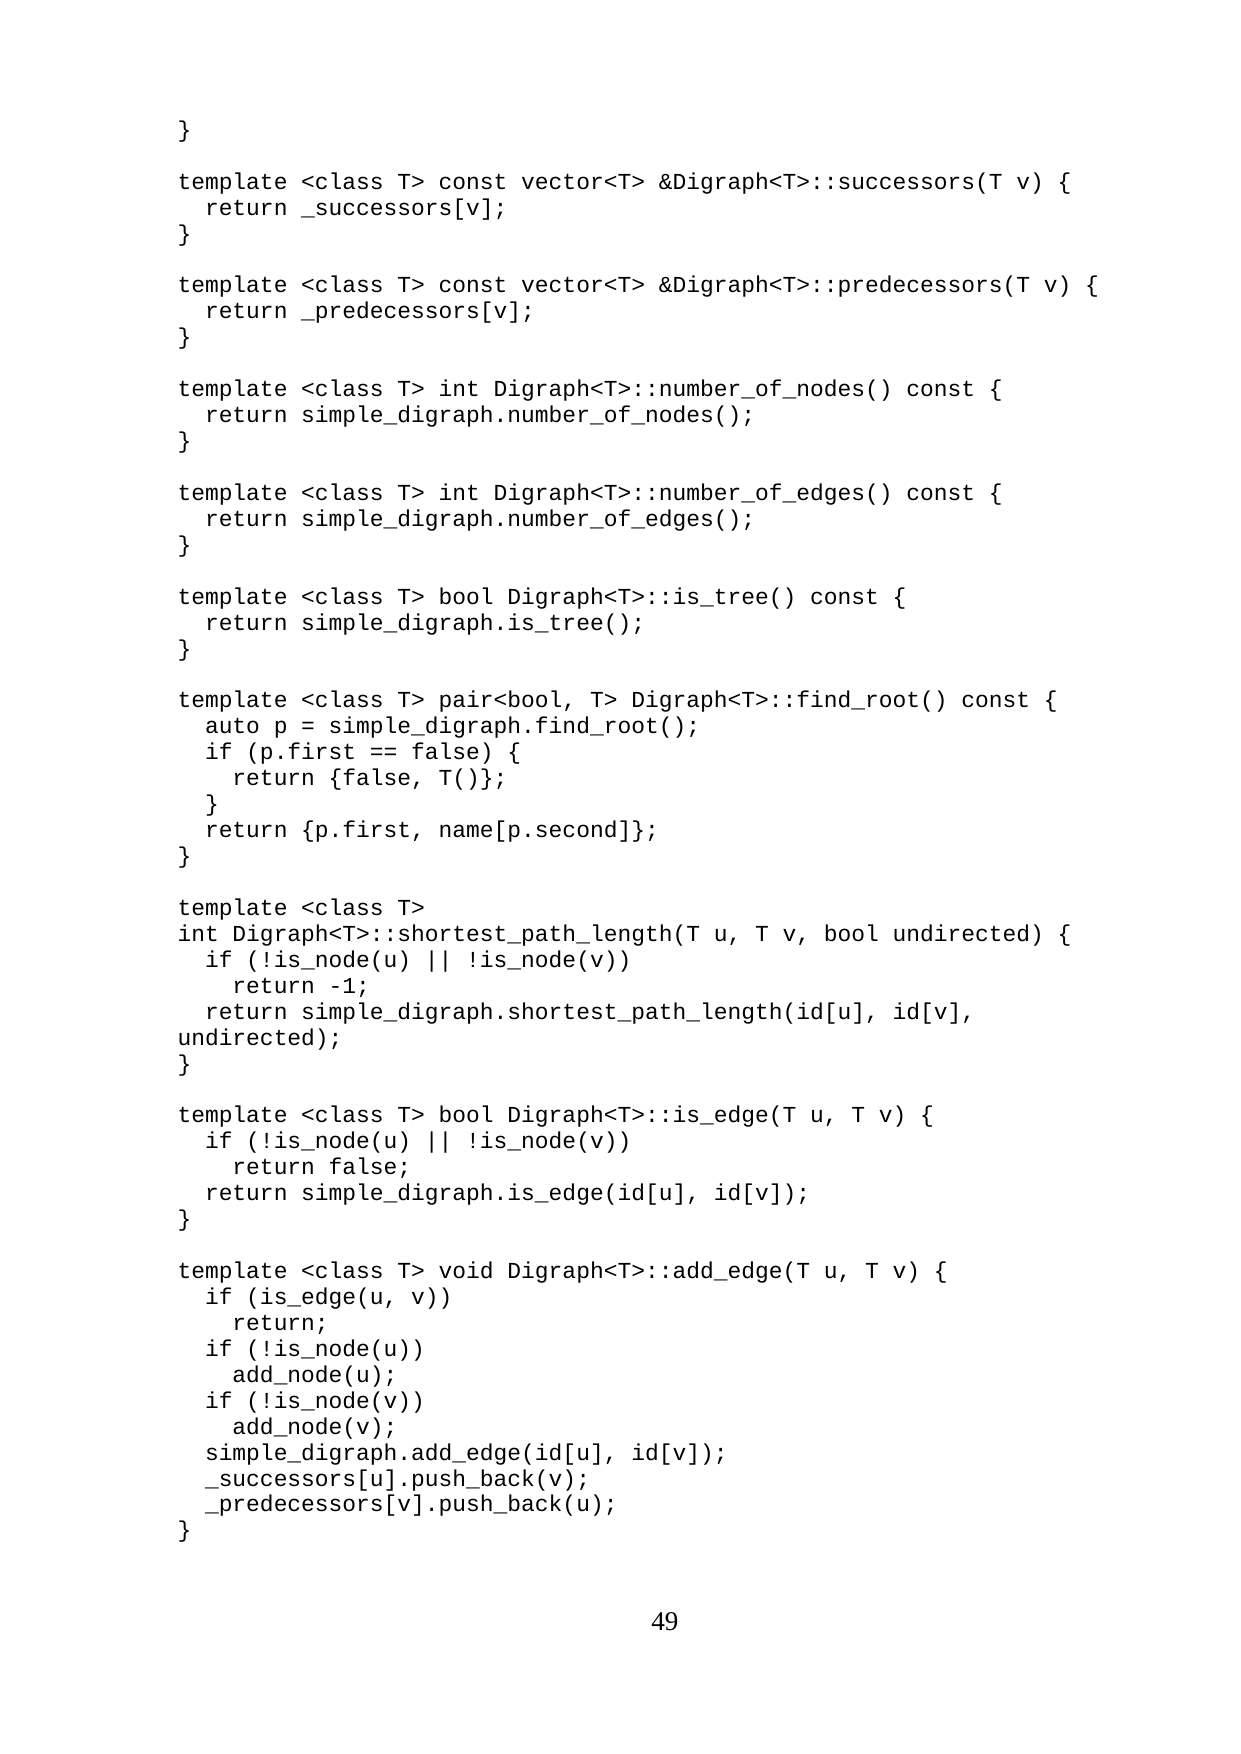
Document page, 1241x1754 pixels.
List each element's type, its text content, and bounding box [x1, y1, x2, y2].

text } [177, 1519, 1152, 1545]
text template <class T> bool Digraph<T>::is_tree() const { [177, 585, 1152, 611]
text } [177, 792, 1152, 818]
text return; [177, 1311, 1152, 1337]
text if (!is_node(v)) [177, 1389, 1152, 1415]
text template <class T> bool Digraph<T>::is_edge(T u, T v) { [177, 1104, 1152, 1130]
text } [177, 533, 1152, 559]
text auto p = simple_digraph.find_root(); [177, 715, 1152, 741]
text template <class T> pair<bool, T> Digraph<T>::find_root() const { [177, 689, 1152, 715]
text } [177, 637, 1152, 663]
text } [177, 844, 1152, 870]
text if (is_edge(u, v)) [177, 1285, 1152, 1311]
text if (!is_node(u) || !is_node(v)) [177, 948, 1152, 974]
text template <class T> const vector<T> &Digraph<T>::predecessors(T v) { [177, 274, 1152, 300]
text template <class T> int Digraph<T>::number_of_edges() const { [177, 481, 1152, 507]
text simple_digraph.add_edge(id[u], id[v]); [177, 1441, 1152, 1467]
text return false; [177, 1156, 1152, 1182]
text template <class T> const vector<T> &Digraph<T>::successors(T v) { [177, 170, 1152, 196]
text } [177, 326, 1152, 352]
text } [177, 222, 1152, 248]
text if (!is_node(u) || !is_node(v)) [177, 1130, 1152, 1156]
text add_node(v); [177, 1415, 1152, 1441]
text return _predecessors[v]; [177, 300, 1152, 326]
text return _successors[v]; [177, 196, 1152, 222]
text } [177, 118, 1152, 144]
text _successors[u].push_back(v); [177, 1467, 1152, 1493]
text if (!is_node(u)) [177, 1337, 1152, 1363]
text return {false, T()}; [177, 767, 1152, 792]
text return simple_digraph.is_tree(); [177, 611, 1152, 637]
text add_node(u); [177, 1363, 1152, 1389]
text return simple_digraph.number_of_edges(); [177, 507, 1152, 533]
text } [177, 1052, 1152, 1078]
text _predecessors[v].push_back(u); [177, 1493, 1152, 1519]
text return simple_digraph.shortest_path_length(id[u], id[v], undirected); [177, 1000, 1152, 1052]
text template <class T> [177, 896, 1152, 922]
text int Digraph<T>::shortest_path_length(T u, T v, bool undirected) { [177, 922, 1152, 948]
text return -1; [177, 974, 1152, 1000]
text } [177, 1207, 1152, 1233]
text return simple_digraph.number_of_nodes(); [177, 403, 1152, 429]
text return {p.first, name[p.second]}; [177, 818, 1152, 844]
text template <class T> int Digraph<T>::number_of_nodes() const { [177, 377, 1152, 403]
text } [177, 429, 1152, 455]
text if (p.first == false) { [177, 741, 1152, 767]
text template <class T> void Digraph<T>::add_edge(T u, T v) { [177, 1259, 1152, 1285]
text return simple_digraph.is_edge(id[u], id[v]); [177, 1182, 1152, 1207]
